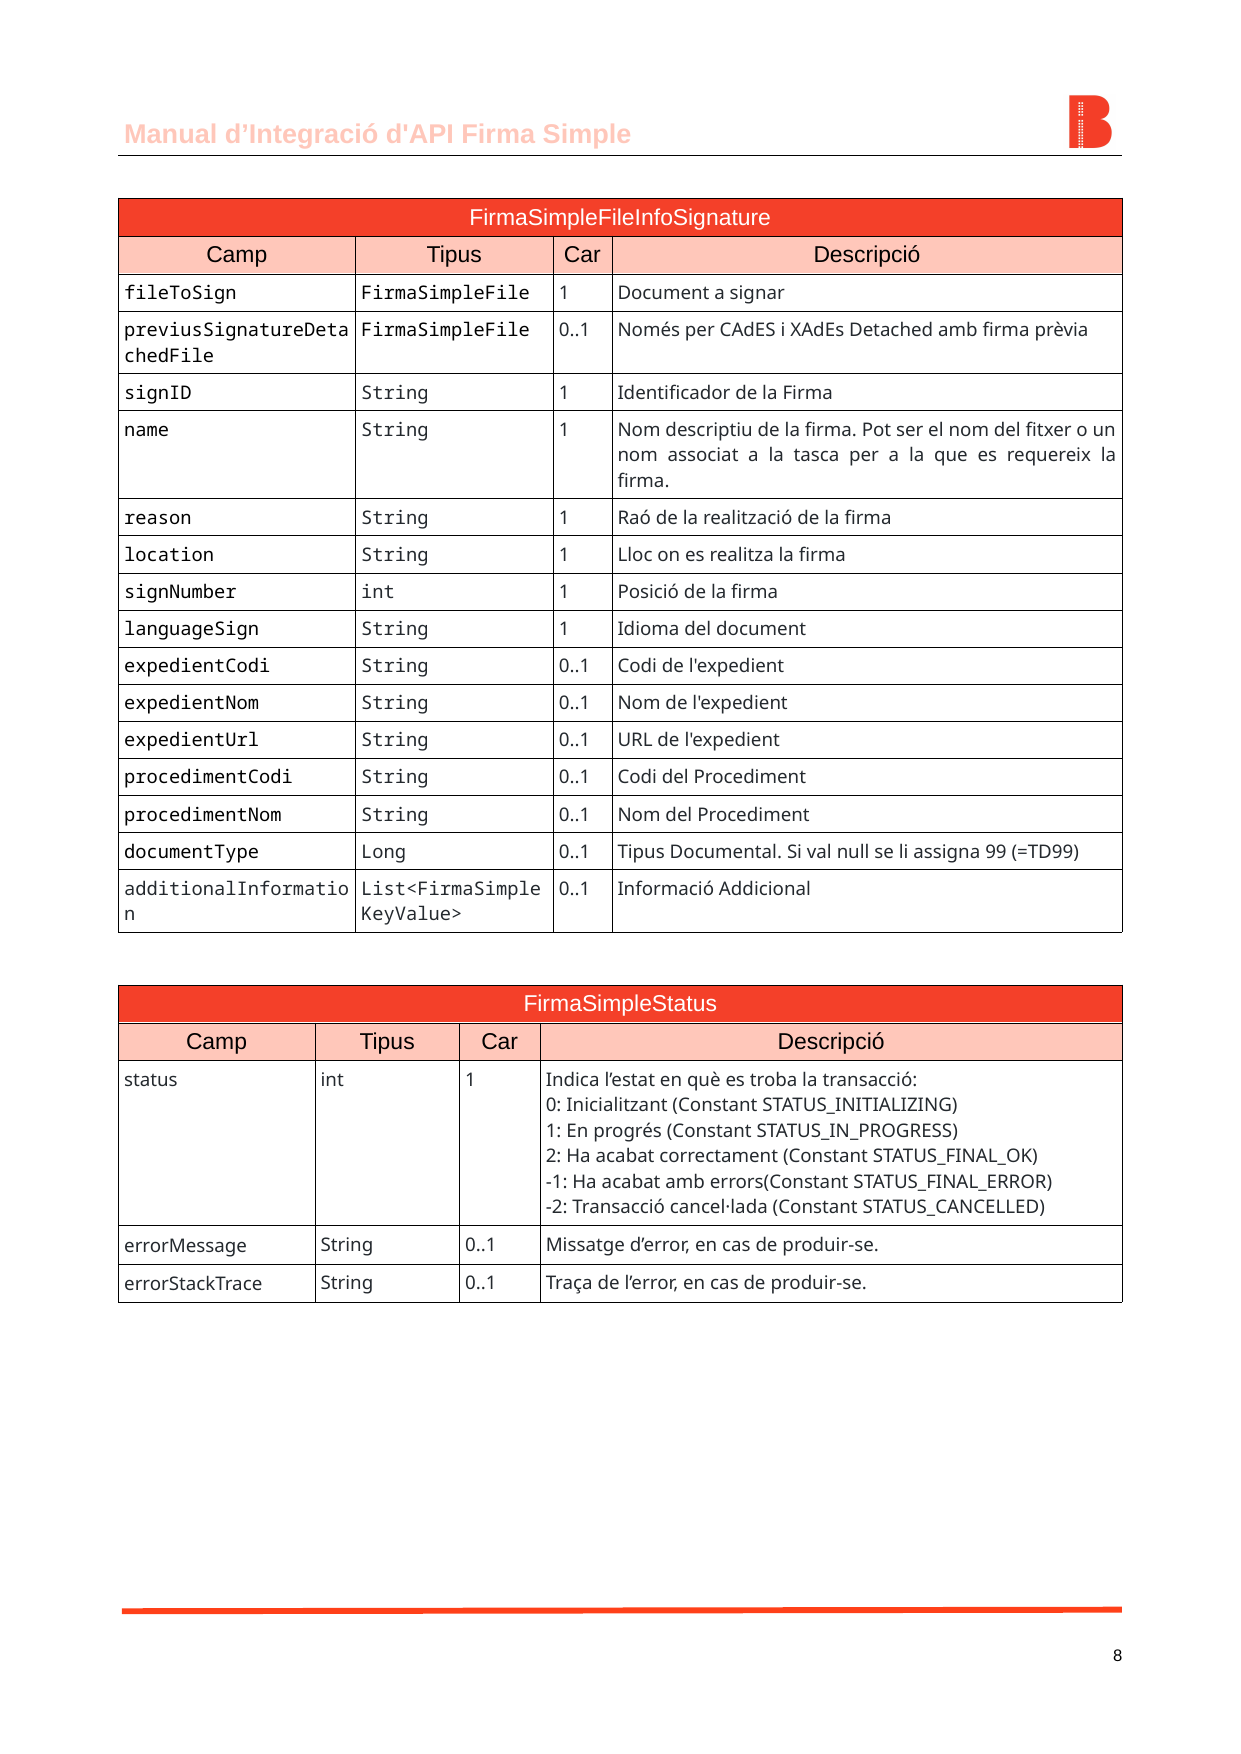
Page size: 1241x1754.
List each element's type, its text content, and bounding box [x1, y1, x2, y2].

table_cell 0..1 [554, 685, 612, 721]
table_cell 0..1 [554, 722, 612, 758]
table_cell 1 [554, 536, 612, 572]
table_cell Informació Addicional [613, 870, 1122, 932]
table_cell FirmaSimpleFile [356, 312, 553, 373]
table_cell URL de l'expedient [613, 722, 1122, 758]
table_cell Tipus [316, 1024, 459, 1060]
table_cell Codi de l'expedient [613, 648, 1122, 684]
table_cell List<FirmaSimpleKeyValue> [356, 870, 553, 932]
table_cell Descripció [541, 1024, 1122, 1060]
table_cell Codi del Procediment [613, 759, 1122, 795]
table_cell Tipus Documental. Si val null se li assigna 99 (=TD99) [613, 833, 1122, 869]
table_cell name [119, 411, 355, 498]
table_cell procedimentCodi [119, 759, 355, 795]
table_cell Nom del Procediment [613, 796, 1122, 832]
table_cell reason [119, 499, 355, 535]
table_cell procedimentNom [119, 796, 355, 832]
table_cell Car [554, 237, 612, 273]
table_cell Lloc on es realitza la firma [613, 536, 1122, 572]
table_cell 0..1 [554, 312, 612, 373]
table_cell Identificador de la Firma [613, 374, 1122, 410]
table_cell String [356, 759, 553, 795]
table_cell int [316, 1061, 459, 1225]
table_cell 0..1 [554, 870, 612, 932]
table_cell Camp [119, 237, 355, 273]
table_cell Tipus [356, 237, 553, 273]
table_cell String [356, 411, 553, 498]
table_cell location [119, 536, 355, 572]
table_cell Indica l’estat en què es troba la transacció: 0: Inicialitzant (Constant STATUS_INITIALIZING) 1: En progrés (Constant STATUS_IN_PROGRESS) 2: Ha acabat correctament (Constant STATUS_FINAL_OK) -1: Ha acabat amb errors(Constant STATUS_FINAL_ERROR) -2: Transacció cancel·lada (Constant STATUS_CANCELLED) [541, 1061, 1122, 1225]
table_cell 1 [460, 1061, 540, 1225]
table_cell String [356, 611, 553, 647]
table_cell languageSign [119, 611, 355, 647]
table_cell 0..1 [554, 648, 612, 684]
table_cell 1 [554, 574, 612, 609]
table_cell Idioma del document [613, 611, 1122, 647]
table_cell 1 [554, 374, 612, 410]
table_cell Document a signar [613, 275, 1122, 311]
table_cell previusSignatureDetachedFile [119, 312, 355, 373]
table_cell Posició de la firma [613, 574, 1122, 609]
table_cell Missatge d’error, en cas de produir-se. [541, 1226, 1122, 1263]
table_cell 1 [554, 499, 612, 535]
table_cell expedientNom [119, 685, 355, 721]
table_cell documentType [119, 833, 355, 869]
table_cell 0..1 [460, 1265, 540, 1302]
table_cell String [356, 499, 553, 535]
table_header FirmaSimpleStatus [119, 986, 1122, 1022]
table_cell errorMessage [119, 1226, 315, 1263]
table_cell 0..1 [554, 833, 612, 869]
table_cell String [356, 685, 553, 721]
table_cell errorStackTrace [119, 1265, 315, 1302]
table_cell int [356, 574, 553, 609]
table_cell 1 [554, 611, 612, 647]
table_cell String [356, 648, 553, 684]
table_cell signNumber [119, 574, 355, 609]
table_cell Nom descriptiu de la firma. Pot ser el nom del fitxer o un nom associat a la tasca per a la que es requereix la firma. [613, 411, 1122, 498]
table_cell Nom de l'expedient [613, 685, 1122, 721]
table_cell fileToSign [119, 275, 355, 311]
table_cell 0..1 [554, 796, 612, 832]
table_cell signID [119, 374, 355, 410]
table_cell additionalInformation [119, 870, 355, 932]
table_cell Long [356, 833, 553, 869]
table_cell Raó de la realització de la firma [613, 499, 1122, 535]
table_cell String [356, 536, 553, 572]
table_cell String [316, 1226, 459, 1263]
table_cell 0..1 [554, 759, 612, 795]
table_cell status [119, 1061, 315, 1225]
table_cell String [356, 374, 553, 410]
table_cell String [356, 722, 553, 758]
table_cell String [316, 1265, 459, 1302]
table_cell 1 [554, 275, 612, 311]
table_cell 0..1 [460, 1226, 540, 1263]
table_cell String [356, 796, 553, 832]
table_header FirmaSimpleFileInfoSignature [119, 199, 1122, 236]
table_cell expedientUrl [119, 722, 355, 758]
table_cell FirmaSimpleFile [356, 275, 553, 311]
table_cell expedientCodi [119, 648, 355, 684]
picture [1063, 94, 1117, 150]
table_cell Car [460, 1024, 540, 1060]
table_cell Camp [119, 1024, 315, 1060]
table_cell Només per CAdES i XAdEs Detached amb firma prèvia [613, 312, 1122, 373]
table_cell Traça de l’error, en cas de produir-se. [541, 1265, 1122, 1302]
table_cell 1 [554, 411, 612, 498]
table_cell Descripció [613, 237, 1122, 273]
